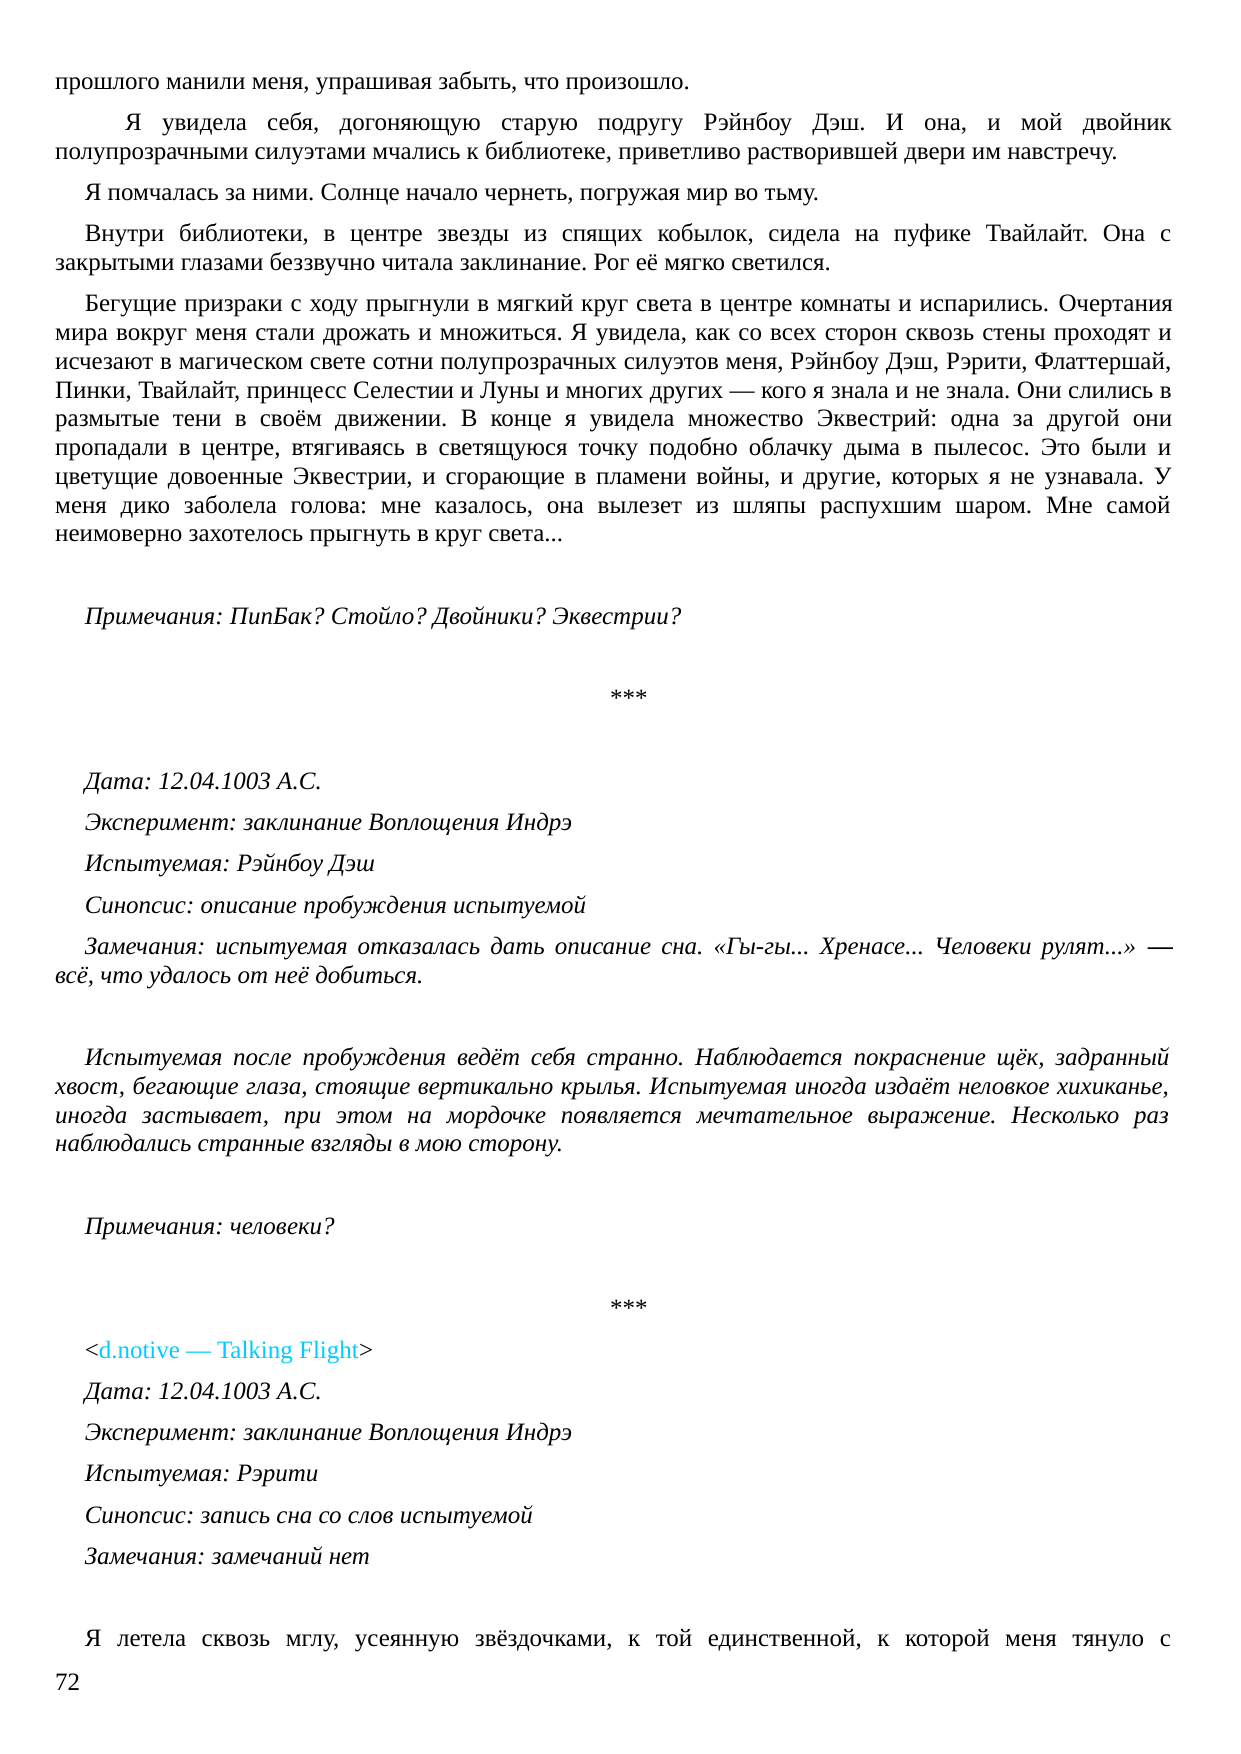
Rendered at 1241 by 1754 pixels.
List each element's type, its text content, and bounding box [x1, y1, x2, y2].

text *** [55, 1293, 1173, 1322]
text Испытуемая: Рэрити [55, 1458, 1173, 1487]
text Замечания: испытуемая отказалась дать описание сна. «Гы-гы... Хренасе... Человеки рулят...» — всё, что удалось от неё добиться. [55, 931, 1173, 988]
text прошлого манили меня, упрашивая забыть, что произошло. [55, 66, 1173, 95]
text Испытуемая: Рэйнбоу Дэш [55, 848, 1173, 877]
text Я летела сквозь мглу, усеянную звёздочками, к той единственной, к которой меня тянуло с [55, 1623, 1173, 1652]
text Примечания: человеки? [55, 1211, 1173, 1240]
text Бегущие призраки с ходу прыгнули в мягкий круг света в центре комнаты и испарились. Очертания мира вокруг меня стали дрожать и множиться. Я увидела, как со всех сторон сквозь стены проходят и исчезают в магическом свете сотни полупрозрачных силуэтов меня, Рэйнбоу Дэш, Рэрити, Флаттершай, Пинки, Твайлайт, принцесс Селестии и Луны и многих других — кого я знала и не знала. Они слились в размытые тени в своём движении. В конце я увидела множество Эквестрий: одна за другой они пропадали в центре, втягиваясь в светящуюся точку подобно облачку дыма в пылесос. Это были и цветущие довоенные Эквестрии, и сгорающие в пламени войны, и другие, которых я не узнавала. У меня дико заболела голова: мне казалось, она вылезет из шляпы распухшим шаром. Мне самой неимоверно захотелось прыгнуть в круг света... [55, 288, 1173, 547]
text Эксперимент: заклинание Воплощения Индрэ [55, 1417, 1173, 1446]
text Дата: 12.04.1003 А.С. [55, 766, 1173, 795]
text Дата: 12.04.1003 А.С. [55, 1376, 1173, 1405]
text Синопсис: описание пробуждения испытуемой [55, 890, 1173, 918]
text Замечания: замечаний нет [55, 1541, 1173, 1570]
text Примечания: ПипБак? Стойло? Двойники? Эквестрии? [55, 601, 1173, 630]
text *** [55, 683, 1173, 712]
text Я помчалась за ними. Солнце начало чернеть, погружая мир во тьму. [55, 177, 1173, 206]
text Я увидела себя, догоняющую старую подругу Рэйнбоу Дэш. И она, и мой двойник полупрозрачными силуэтами мчались к библиотеке, приветливо растворившей двери им навстречу. [55, 107, 1173, 165]
text Испытуемая после пробуждения ведёт себя странно. Наблюдается покраснение щёк, задранный хвост, бегающие глаза, стоящие вертикально крылья. Испытуемая иногда издаёт неловкое хихиканье, иногда застывает, при этом на мордочке появляется мечтательное выражение. Несколько раз наблюдались странные взгляды в мою сторону. [55, 1042, 1173, 1157]
text Эксперимент: заклинание Воплощения Индрэ [55, 807, 1173, 836]
text Синопсис: запись сна со слов испытуемой [55, 1500, 1173, 1528]
text <d.notive — Talking Flight> [55, 1335, 1173, 1363]
text Внутри библиотеки, в центре звезды из спящих кобылок, сидела на пуфике Твайлайт. Она с закрытыми глазами беззвучно читала заклинание. Рог её мягко светился. [55, 218, 1173, 276]
